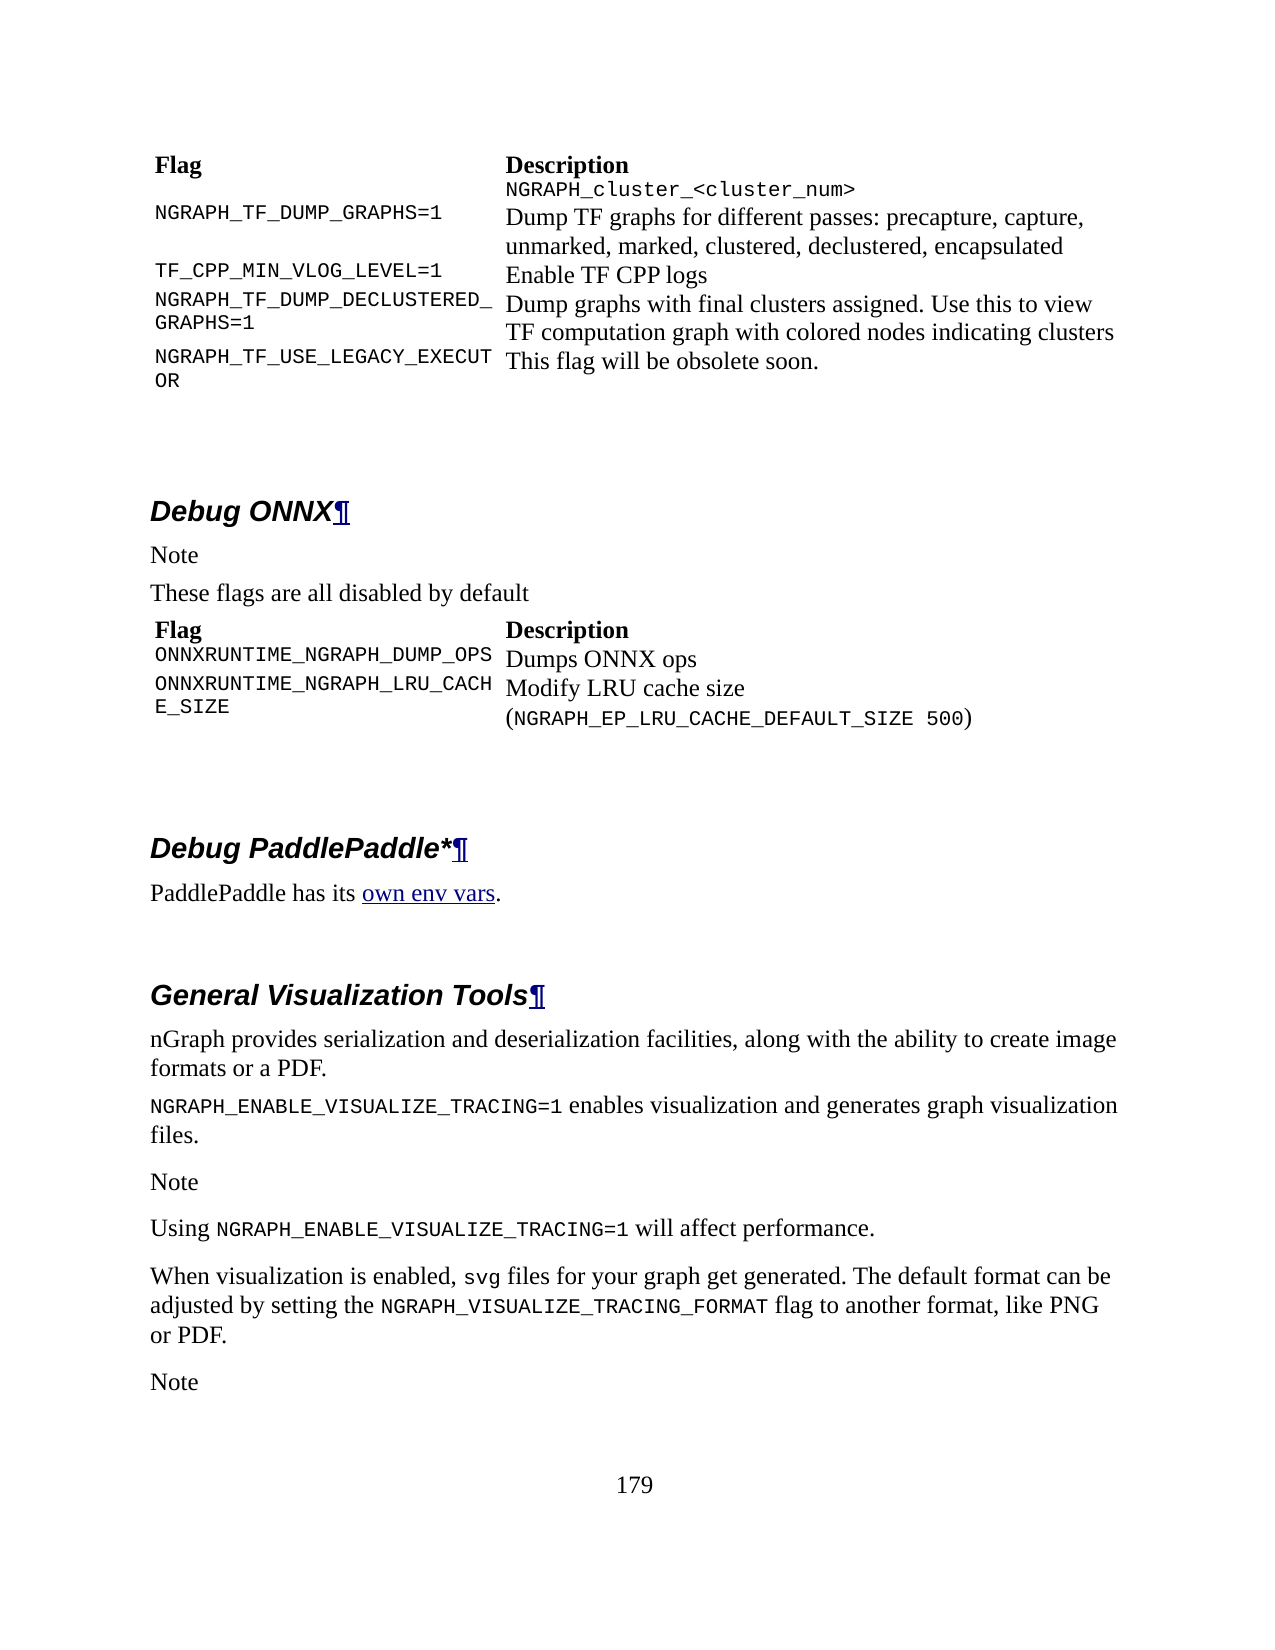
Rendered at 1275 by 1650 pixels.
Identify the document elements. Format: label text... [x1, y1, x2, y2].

table_cell ONNXRUNTIME_NGRAPH_DUMP_OPS [150, 644, 501, 673]
subtitle Debug ONNX¶ [150, 494, 1125, 527]
table_cell Modify LRU cache size (NGRAPH_EP_LRU_CACHE_DEFAULT_SIZE 500) [501, 673, 1125, 731]
table_cell NGRAPH_TF_USE_LEGACY_EXECUTOR [150, 346, 501, 393]
text These flags are all disabled by default [150, 578, 1125, 606]
table_cell [150, 179, 501, 202]
text Note [150, 1167, 1125, 1196]
text Note [150, 540, 1125, 569]
text When visualization is enabled, svg files for your graph get generated. The default format can be adjusted by setting the NGRAPH_VISUALIZE_TRACING_FORMAT flag to another format, like PNG or PDF. [150, 1261, 1125, 1349]
text NGRAPH_ENABLE_VISUALIZE_TRACING=1 enables visualization and generates graph visualization files. [150, 1091, 1125, 1149]
table_header Flag [150, 615, 501, 644]
subtitle General Visualization Tools¶ [150, 978, 1125, 1012]
text Using NGRAPH_ENABLE_VISUALIZE_TRACING=1 will affect performance. [150, 1213, 1125, 1243]
table_cell TF_CPP_MIN_VLOG_LEVEL=1 [150, 260, 501, 289]
table_cell This flag will be obsolete soon. [501, 346, 1125, 393]
table_cell Dumps ONNX ops [501, 644, 1125, 673]
table_cell NGRAPH_TF_DUMP_GRAPHS=1 [150, 203, 501, 260]
table_cell Enable TF CPP logs [501, 260, 1125, 289]
text nGraph provides serialization and deserialization facilities, along with the ability to create image formats or a PDF. [150, 1024, 1125, 1082]
text Note [150, 1367, 1125, 1396]
table_cell ONNXRUNTIME_NGRAPH_LRU_CACHE_SIZE [150, 673, 501, 731]
table_header Description [501, 615, 1125, 644]
table_cell Dump TF graphs for different passes: precapture, capture, unmarked, marked, clustered, declustered, encapsulated [501, 203, 1125, 260]
table_header Flag [150, 150, 501, 179]
table_cell NGRAPH_cluster_<cluster_num> [501, 179, 1125, 202]
subtitle Debug PaddlePaddle*¶ [150, 832, 1125, 865]
table_cell NGRAPH_TF_DUMP_DECLUSTERED_GRAPHS=1 [150, 289, 501, 346]
table_header Description [501, 150, 1125, 179]
table_cell Dump graphs with final clusters assigned. Use this to view TF computation graph with colored nodes indicating clusters [501, 289, 1125, 346]
text PaddlePaddle has its own env vars. [150, 878, 1125, 906]
